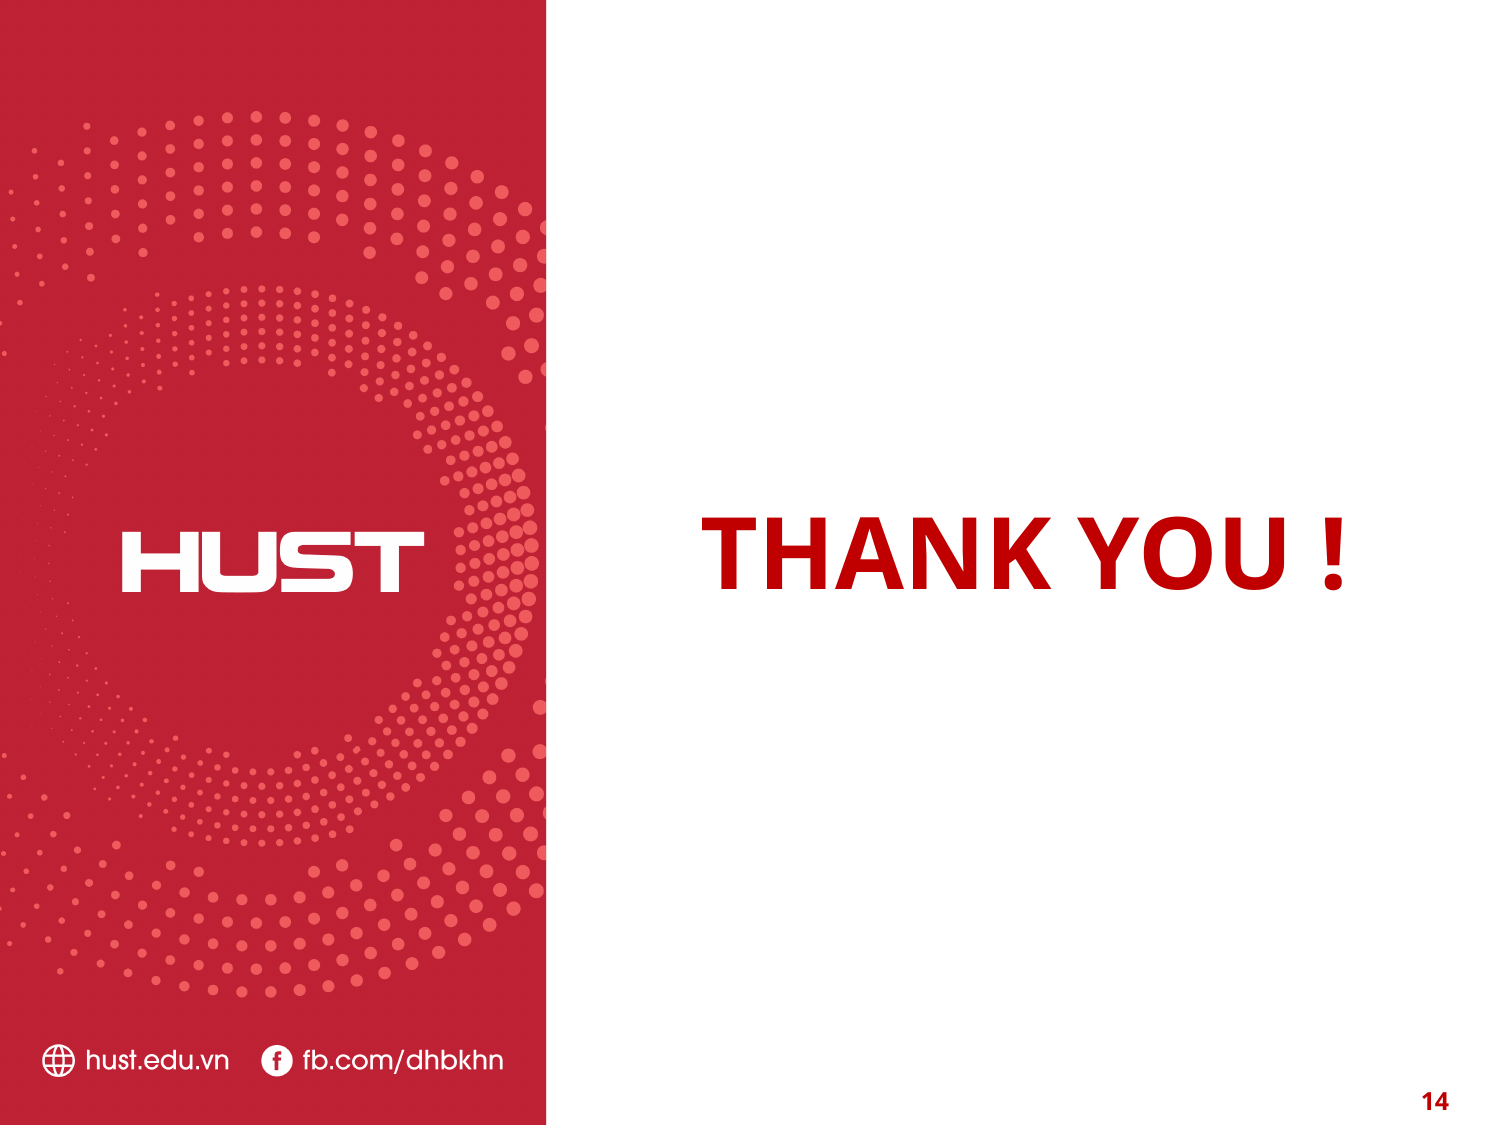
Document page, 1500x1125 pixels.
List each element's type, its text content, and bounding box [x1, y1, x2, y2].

text_box THANK YOU ! [685, 495, 1375, 630]
picture [0, 0, 1500, 1125]
